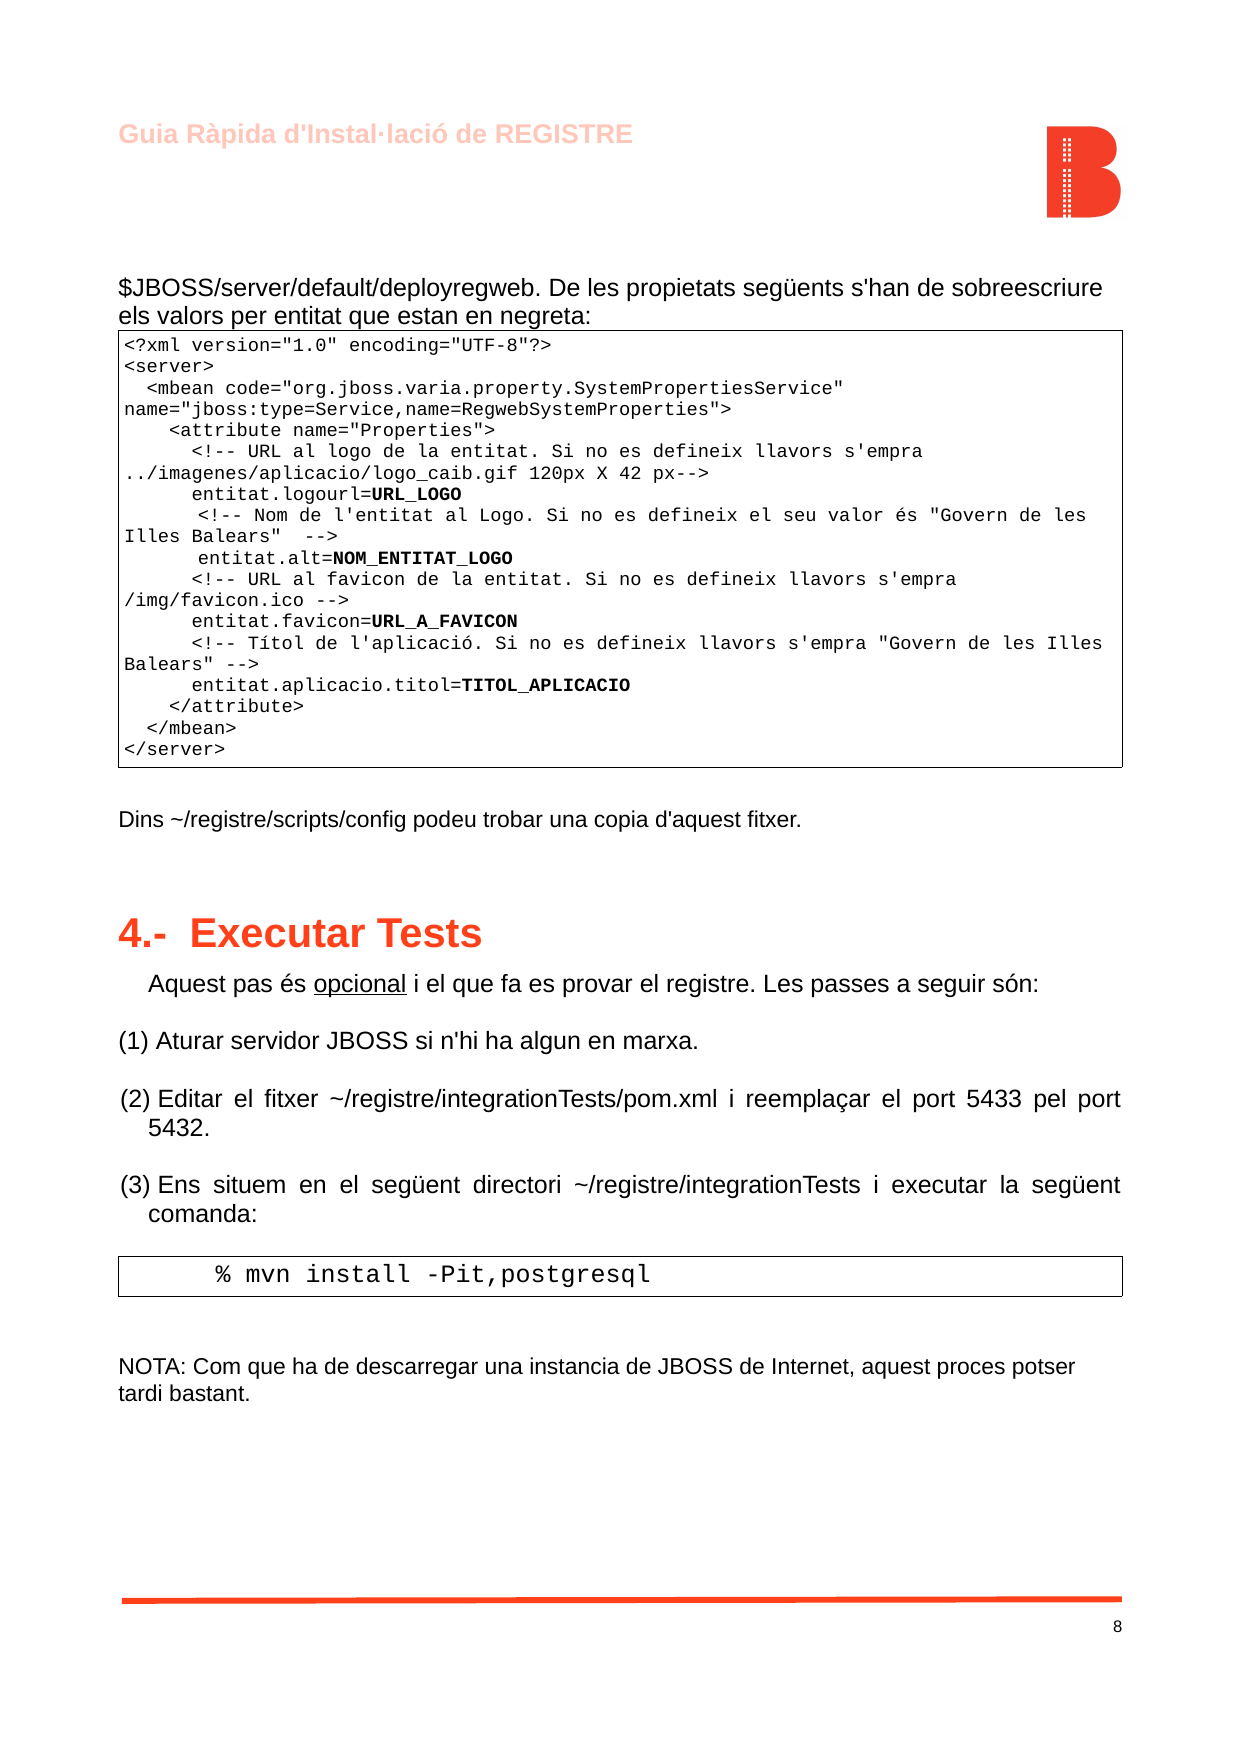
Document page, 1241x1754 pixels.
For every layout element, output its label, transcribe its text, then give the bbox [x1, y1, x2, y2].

text $JBOSS/server/default/deployregweb. De les propietats següents s'han de sobreescriure els valors per entitat que estan en negreta: [118, 273, 1122, 330]
text Dins ~/registre/scripts/config podeu trobar una copia d'aquest fitxer. [118, 806, 1122, 832]
list Ens situem en el següent directori ~/registre/integrationTests i executar la següent comanda: [120, 1170, 1122, 1227]
subtitle Executar Tests [118, 908, 1122, 956]
text Aquest pas és opcional i el que fa es provar el registre. Les passes a seguir són: [120, 969, 1122, 997]
list Editar el fitxer ~/registre/integrationTests/pom.xml i reemplaçar el port 5433 pel port 5432. [120, 1084, 1122, 1141]
table_header <?xml version="1.0" encoding="UTF-8"?> <server> <mbean code="org.jboss.varia.property.SystemPropertiesService" name="jboss:type=Service,name=RegwebSystemProperties"> <attribute name="Properties"> <!-- URL al logo de la entitat. Si no es defineix llavors s'empra ../imagenes/aplicacio/logo_caib.gif 120px X 42 px--> entitat.logourl=URL_LOGO <!-- Nom de l'entitat al Logo. Si no es defineix el seu valor és "Govern de les Illes Balears" --> entitat.alt=NOM_ENTITAT_LOGO <!-- URL al favicon de la entitat. Si no es defineix llavors s'empra /img/favicon.ico --> entitat.favicon=URL_A_FAVICON <!-- Títol de l'aplicació. Si no es defineix llavors s'empra "Govern de les Illes Balears" --> entitat.aplicacio.titol=TITOL_APLICACIO </attribute> </mbean> </server> [119, 331, 1122, 767]
list Aturar servidor JBOSS si n'hi ha algun en marxa. [118, 1026, 1122, 1055]
text NOTA: Com que ha de descarregar una instancia de JBOSS de Internet, aquest proces potser tardi bastant. [118, 1353, 1122, 1406]
table_header % mvn install -Pit,postgresql [119, 1257, 1122, 1296]
picture [1036, 124, 1130, 221]
